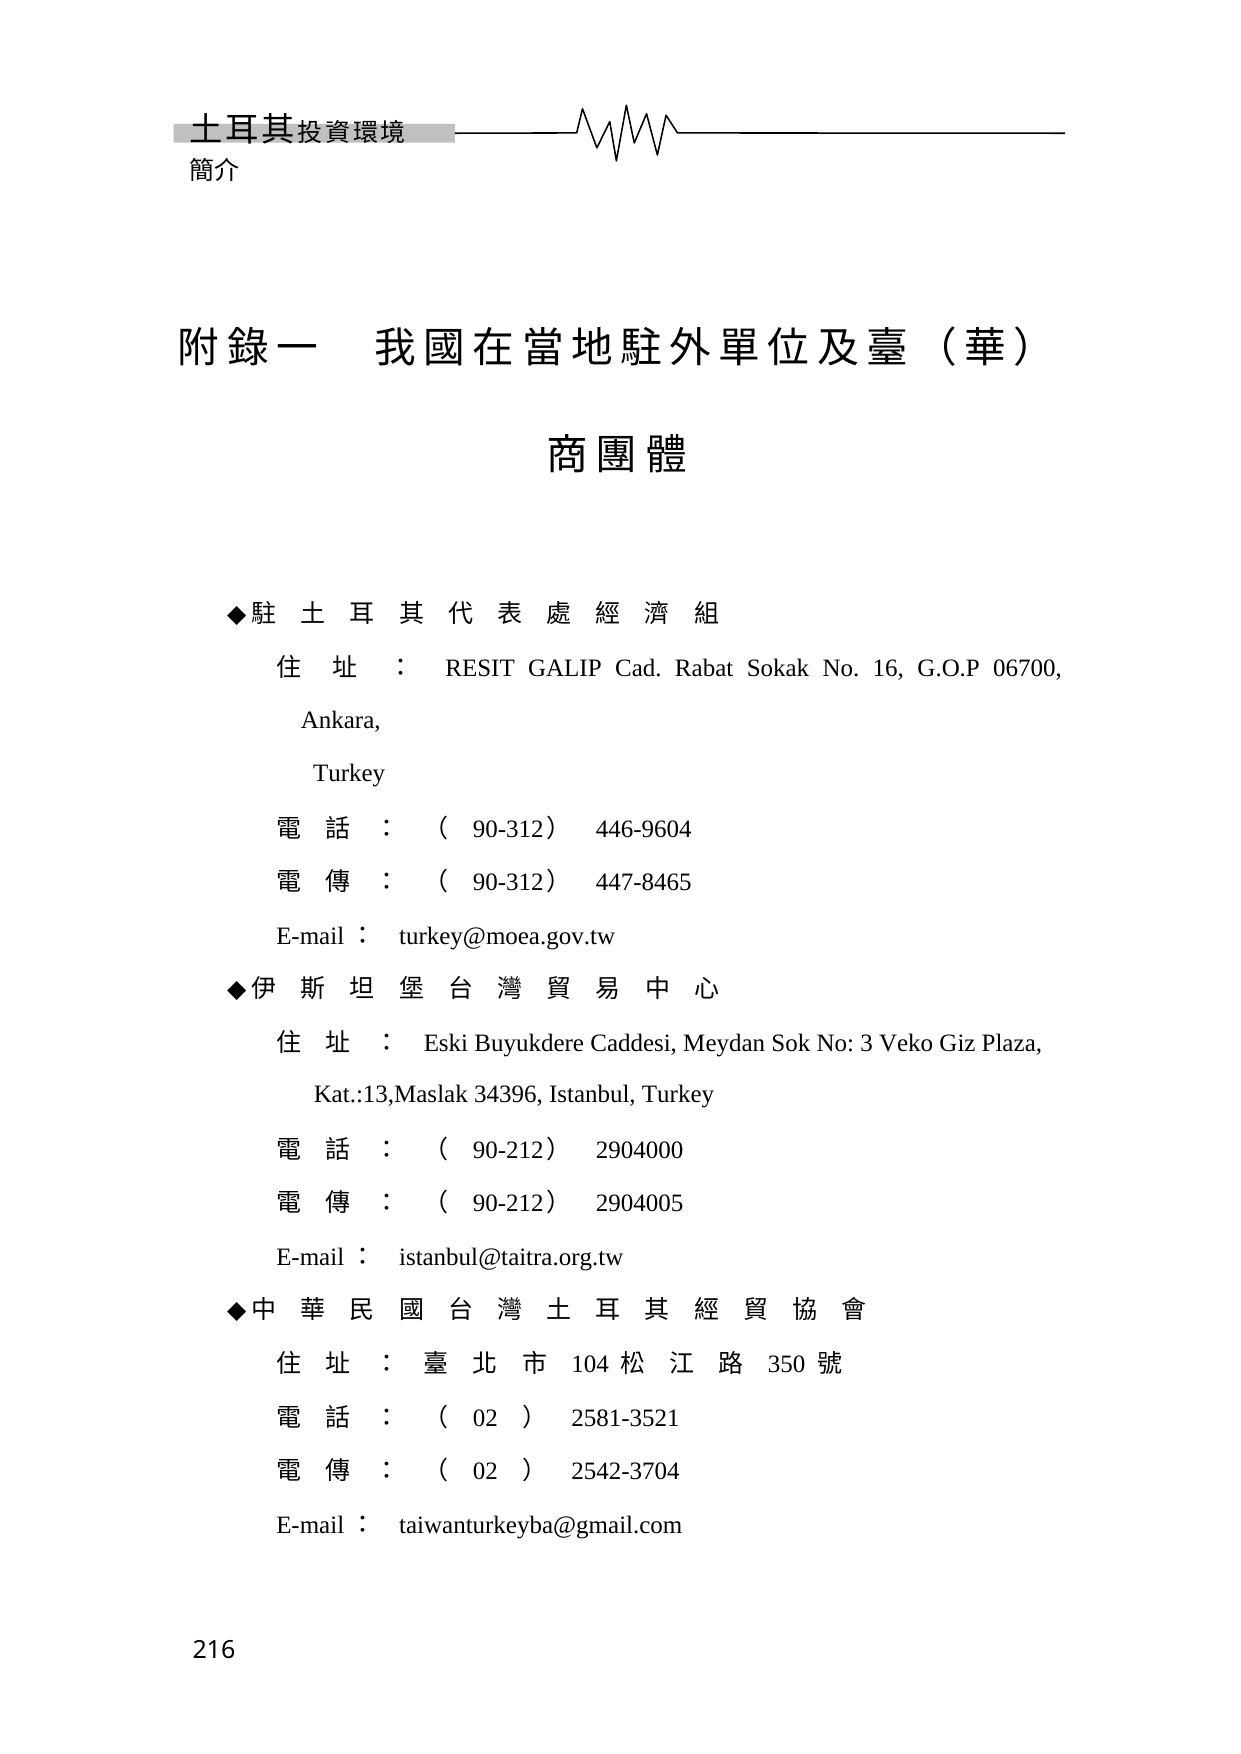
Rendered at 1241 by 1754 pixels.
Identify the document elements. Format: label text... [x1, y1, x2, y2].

text 住址：RESIT GALIP Cad. Rabat Sokak No. 16, G.O.P 06700, Ankara, [252, 639, 1063, 746]
text E-mail：taiwanturkeyba@gmail.com [252, 1495, 1063, 1549]
text Turkey [252, 746, 1063, 799]
text E-mail：turkey@moea.gov.tw [252, 906, 1063, 960]
text ◆ 駐土耳其代表處經濟組 [203, 585, 1063, 639]
text 電話：（02）2581-3521 [252, 1388, 1063, 1442]
text ◆ 中華民國台灣土耳其經貿協會 [203, 1281, 1063, 1335]
text E-mail：istanbul@taitra.org.tw [252, 1228, 1063, 1281]
text 電傳：（02）2542-3704 [252, 1442, 1063, 1495]
text 住址：Eski Buyukdere Caddesi, Meydan Sok No: 3 Veko Giz Plaza, [252, 1013, 1063, 1067]
text 住址：臺北市104松江路350號 [252, 1335, 1063, 1388]
text ◆ 伊斯坦堡台灣貿易中心 [203, 960, 1063, 1013]
text 電話：（90-312）446-9604 [252, 799, 1063, 853]
text 電傳：（90-212）2904005 [252, 1174, 1063, 1228]
text Kat.:13,Maslak 34396, Istanbul, Turkey [252, 1067, 1063, 1121]
text 附錄一 我國在當地駐外單位及臺（華）商團體 [178, 291, 1063, 505]
text 電傳：（90-312）447-8465 [252, 853, 1063, 906]
text 電話：（90-212）2904000 [252, 1121, 1063, 1174]
